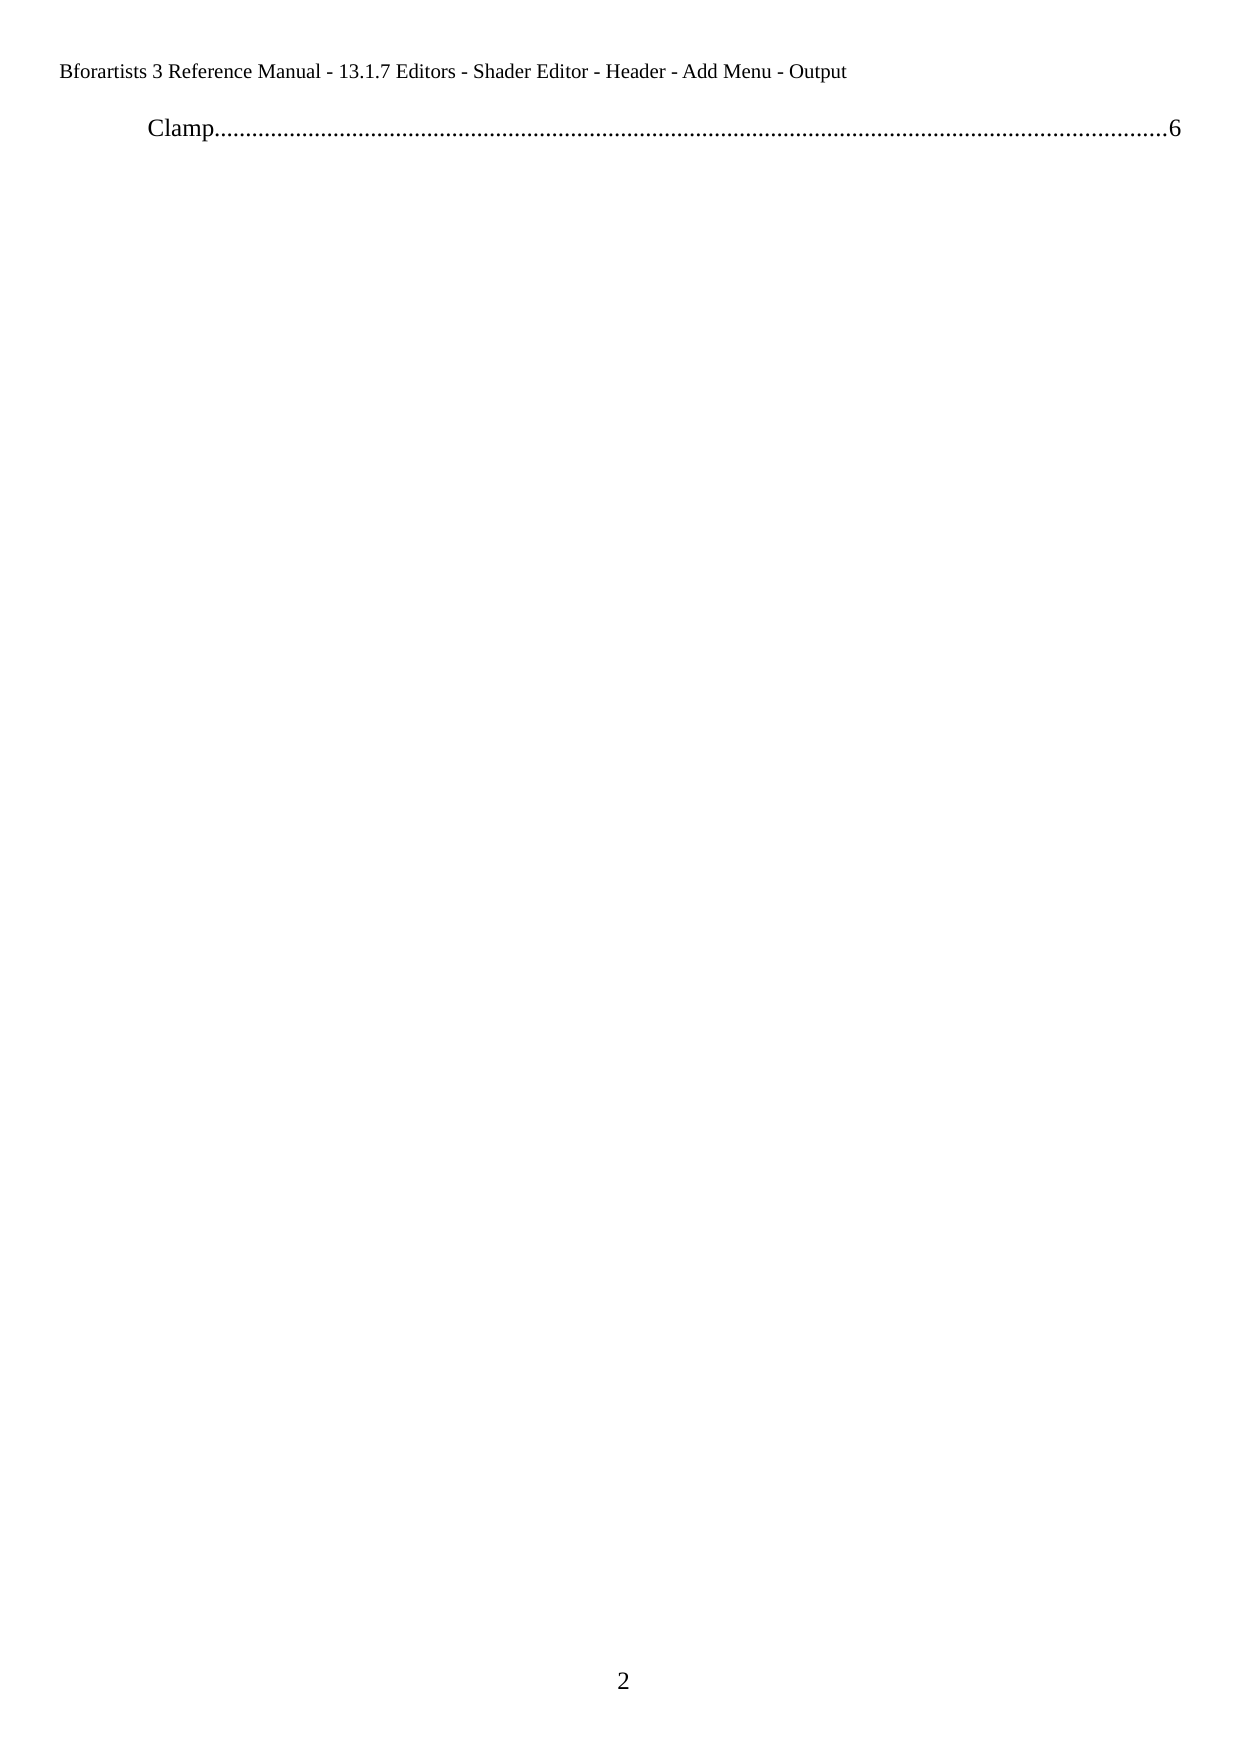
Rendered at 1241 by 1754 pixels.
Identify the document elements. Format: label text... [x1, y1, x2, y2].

text Clamp 6 [147, 113, 1181, 141]
